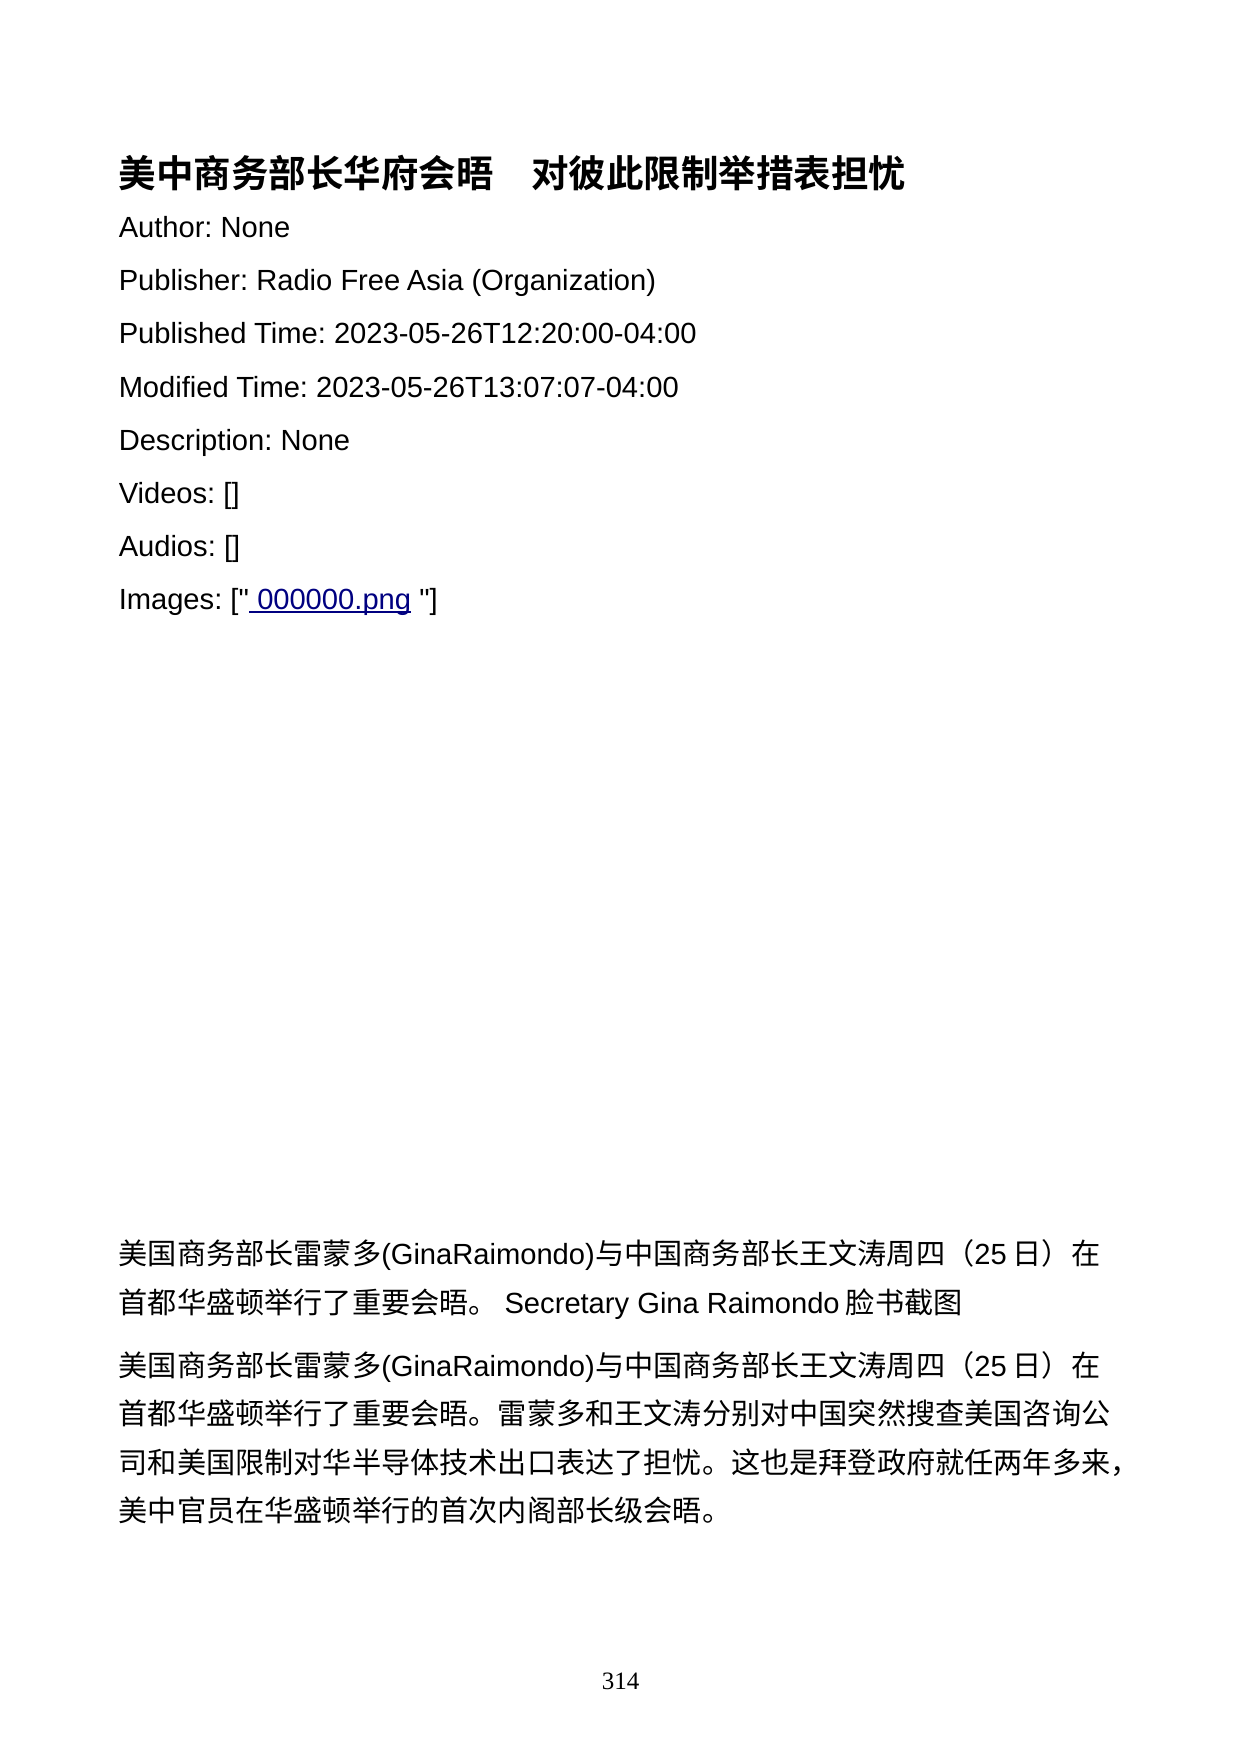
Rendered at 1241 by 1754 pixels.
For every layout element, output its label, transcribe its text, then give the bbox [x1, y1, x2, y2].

subtitle 美中商务部长华府会晤 对彼此限制举措表担忧 [118, 143, 1122, 198]
text Published Time: 2023-05-26T12:20:00-04:00 [118, 317, 1122, 350]
text 美国商务部长雷蒙多(GinaRaimondo)与中国商务部长王文涛周四（25日）在首都华盛顿举行了重要会晤。雷蒙多和王文涛分别对中国突然搜查美国咨询公司和美国限制对华半导体技术出口表达了担忧。这也是拜登政府就任两年多来，美中官员在华盛顿举行的首次内阁部长级会晤。 [118, 1342, 1122, 1530]
text 美国商务部长雷蒙多(GinaRaimondo)与中国商务部长王文涛周四（25日）在首都华盛顿举行了重要会晤。 Secretary Gina Raimondo脸书截图 [118, 635, 1122, 1321]
text Videos: [] [118, 476, 1122, 509]
text Author: None [118, 210, 1122, 244]
text Images: [" 000000.png "] [118, 582, 1122, 616]
text Audios: [] [118, 529, 1122, 563]
text Publisher: Radio Free Asia (Organization) [118, 263, 1122, 297]
text Modified Time: 2023-05-26T13:07:07-04:00 [118, 370, 1122, 403]
text Description: None [118, 423, 1122, 456]
